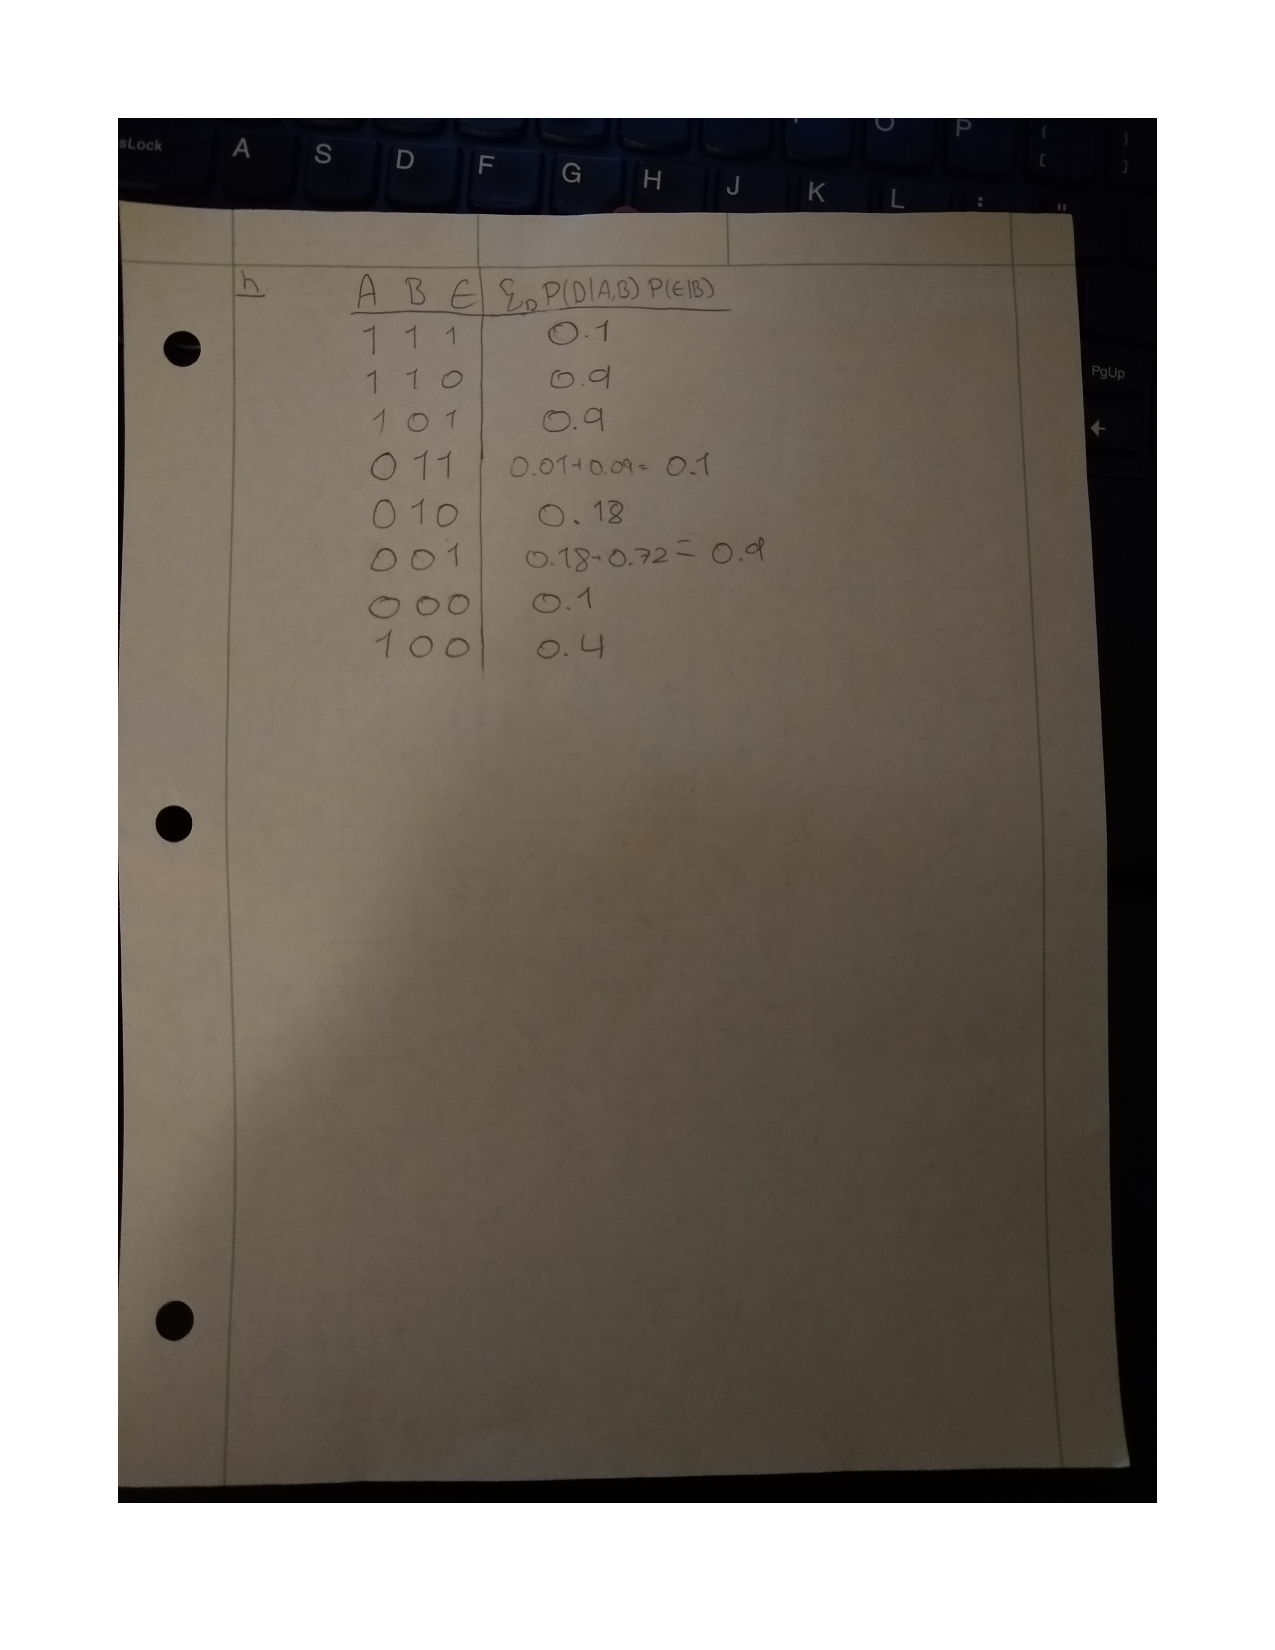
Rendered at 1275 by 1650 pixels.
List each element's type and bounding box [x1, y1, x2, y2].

picture [118, 118, 1157, 1503]
